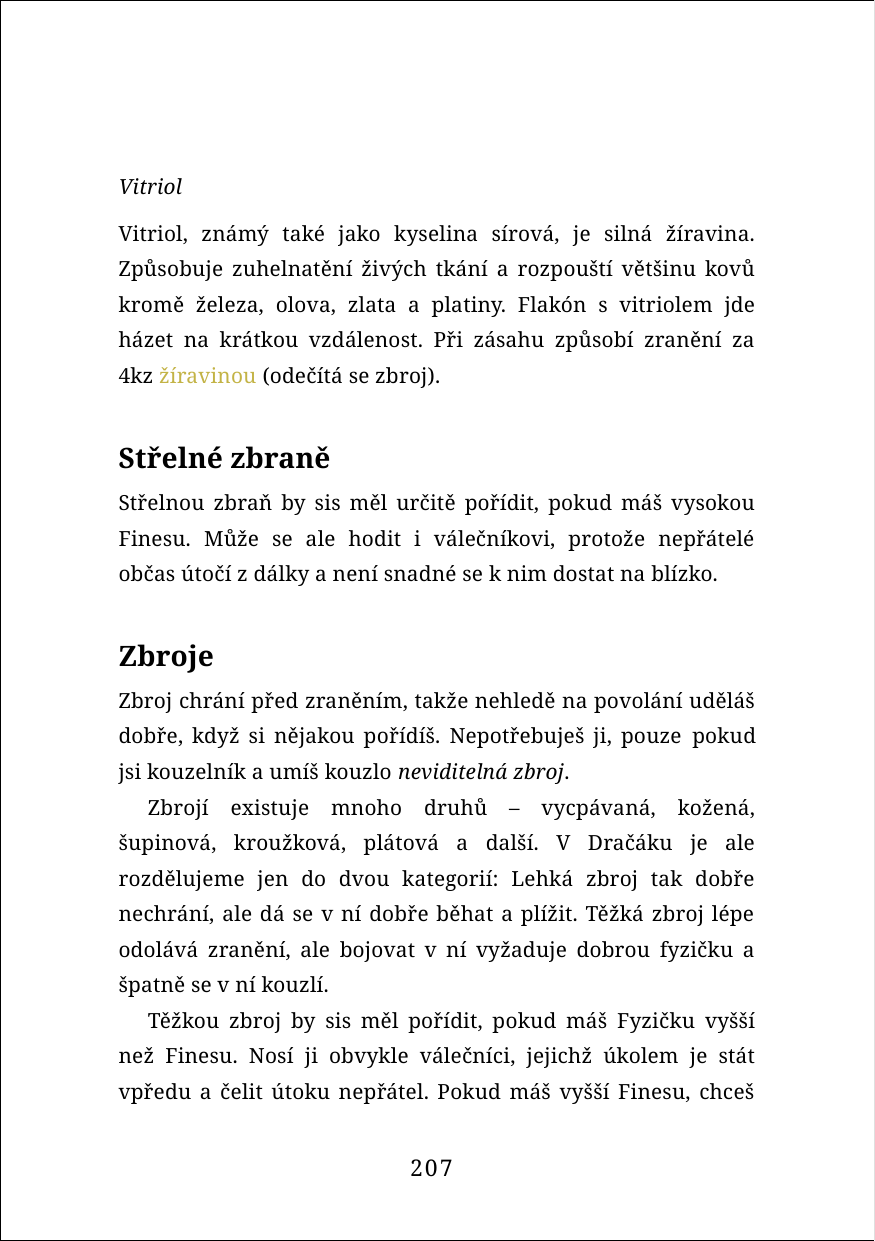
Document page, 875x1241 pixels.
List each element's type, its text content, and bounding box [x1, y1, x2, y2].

subtitle Střelné zbraně [118, 438, 756, 476]
text Střelnou zbraň by sis měl určitě pořídit, pokud máš vysokou Finesu. Může se ale hodit i válečníkovi, protože nepřátelé občas útočí z dálky a není snadné se k nim dostat na blízko. [118, 488, 756, 588]
text Vitriol, známý také jako kyselina sírová, je silná žíravina. Způsobuje zuhelnatění živých tkání a rozpouští většinu kovů kromě železa, olova, zlata a platiny. Flakón s vitriolem jde házet na krátkou vzdálenost. Při zásahu způsobí zranění za 4kz žíravinou (odečítá se zbroj). [118, 219, 756, 389]
text Zbroj chrání před zraněním, takže nehledě na povolání uděláš dobře, když si nějakou pořídíš. Nepotřebuješ ji, pouze pokud jsi kouzelník a umíš kouzlo neviditelná zbroj. Zbrojí existuje mnoho druhů – vycpávaná, kožená, šupinová, kroužková, plátová a další. V Dračáku je ale rozdělujeme jen do dvou kategorií: Lehká zbroj tak dobře nechrání, ale dá se v ní dobře běhat a plížit. Těžká zbroj lépe odolává zranění, ale bojovat v ní vyžaduje dobrou fyzičku a špatně se v ní kouzlí. Těžkou zbroj by sis měl pořídit, pokud máš Fyzičku vyšší než Finesu. Nosí ji obvykle válečníci, jejichž úkolem je stát vpředu a čelit útoku nepřátel. Pokud máš vyšší Finesu, chceš [118, 686, 756, 1105]
text Vitriol [118, 172, 756, 200]
subtitle Zbroje [118, 636, 756, 674]
